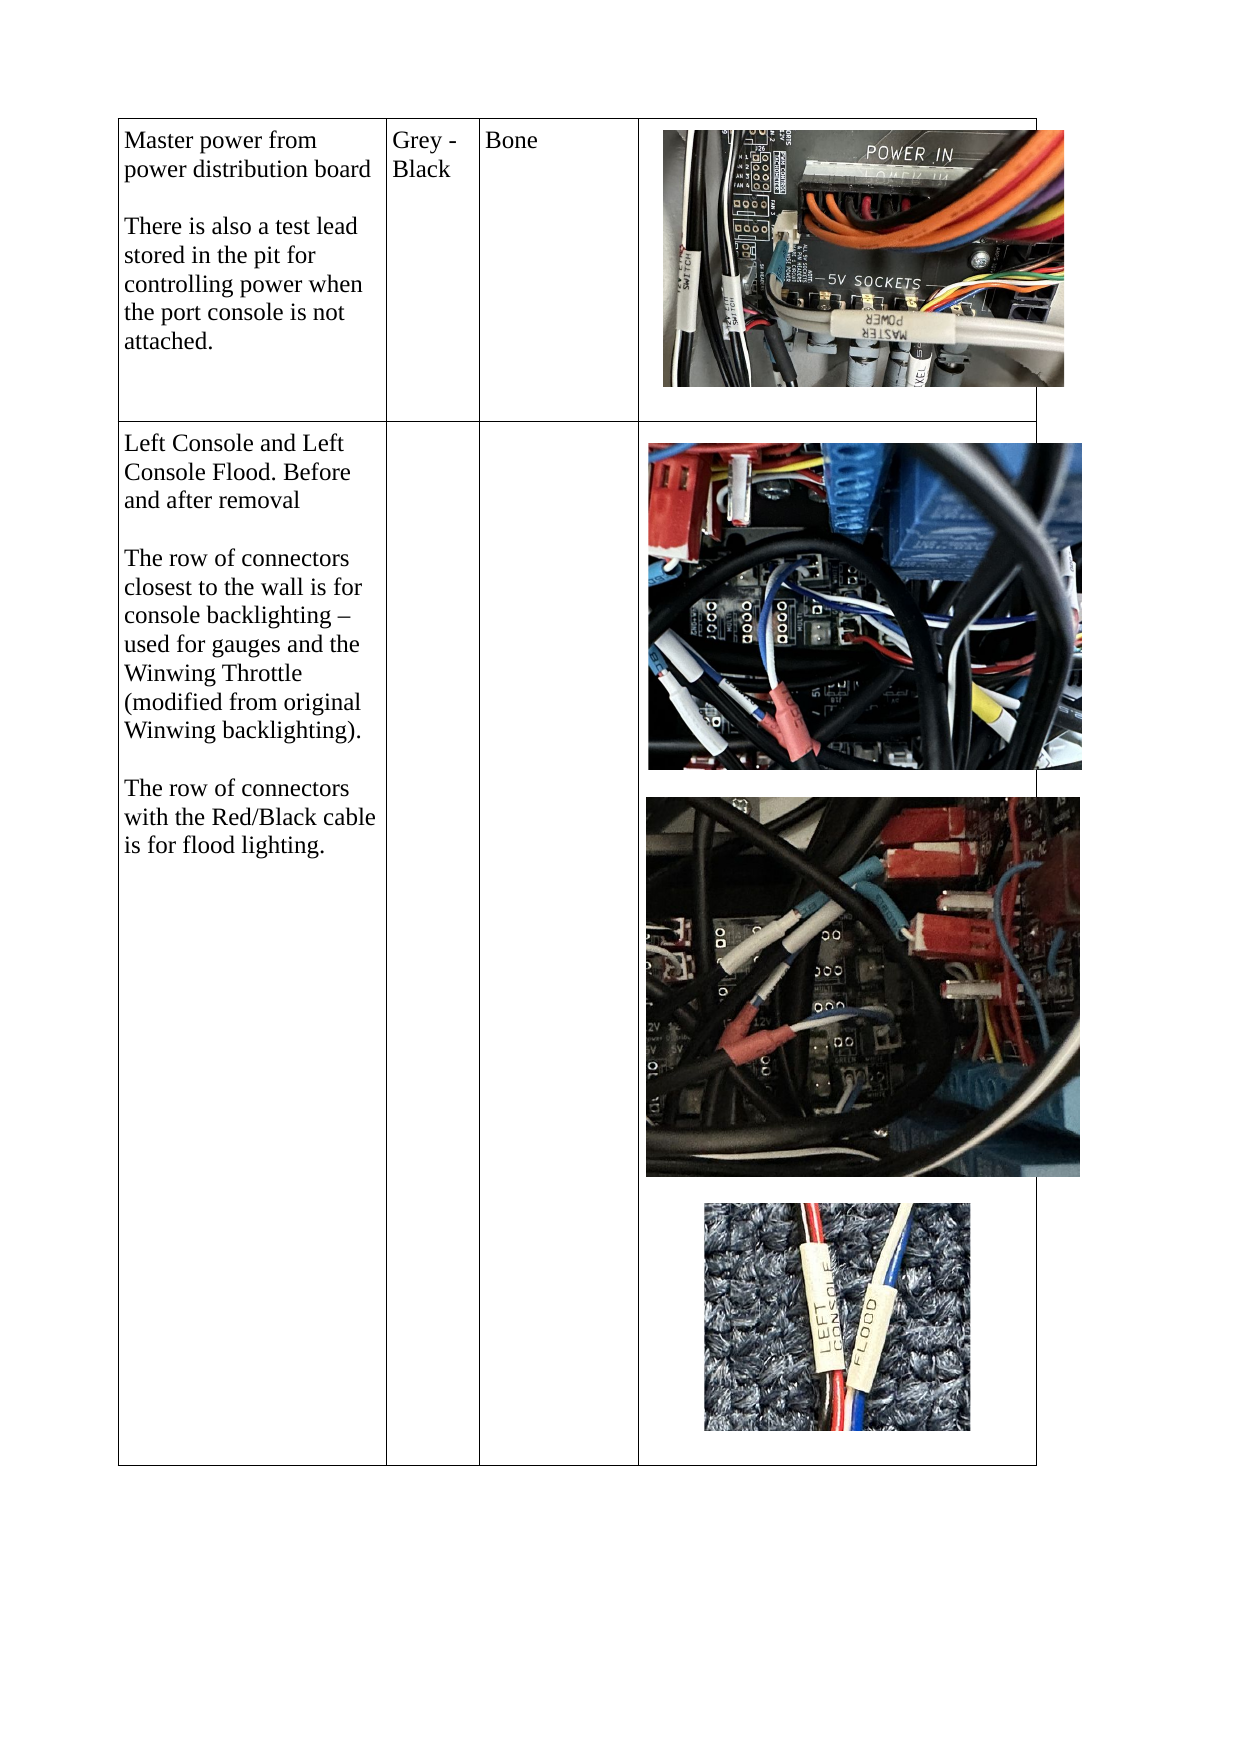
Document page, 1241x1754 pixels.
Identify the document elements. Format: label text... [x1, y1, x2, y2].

picture [648, 443, 1082, 770]
picture [704, 1203, 971, 1431]
table_cell [387, 422, 479, 1465]
table_cell [480, 422, 638, 1465]
picture [646, 797, 1080, 1177]
table_cell Grey - Black [387, 119, 479, 421]
picture [663, 130, 1065, 327]
table_cell Master power from power distribution board There is also a test lead stored in the pit for controlling power when the port console is not attached. [119, 119, 386, 421]
table_cell [639, 119, 1036, 421]
table_cell [639, 422, 1036, 1465]
table_cell Bone [480, 119, 638, 421]
table_cell Left Console and Left Console Flood. Before and after removal The row of connectors closest to the wall is for console backlighting – used for gauges and the Winwing Throttle (modified from original Winwing backlighting). The row of connectors with the Red/Black cable is for flood lighting. [119, 422, 386, 1465]
